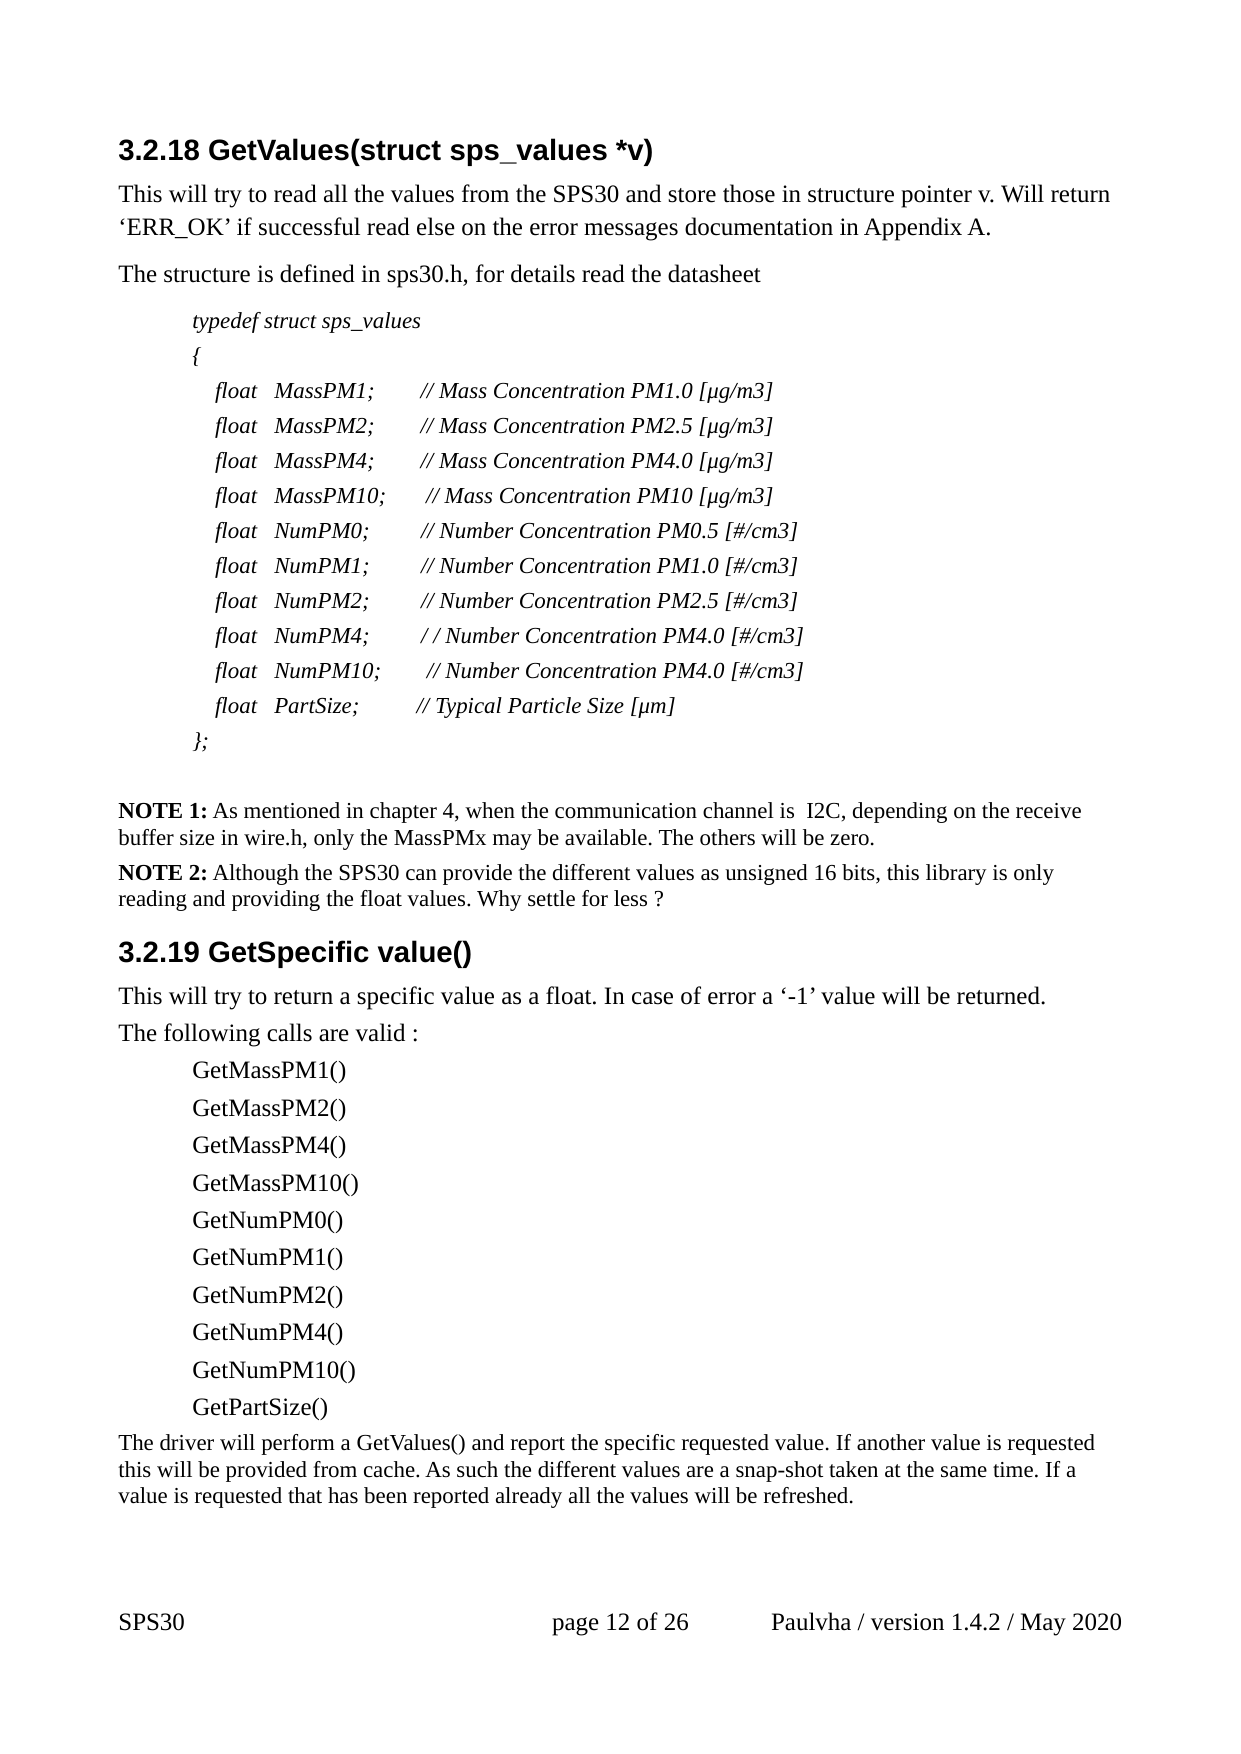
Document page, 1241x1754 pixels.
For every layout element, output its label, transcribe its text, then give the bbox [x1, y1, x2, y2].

text GetMassPM4() [192, 1130, 1122, 1159]
text GetNumPM0() [192, 1205, 1122, 1234]
text GetNumPM1() [192, 1242, 1122, 1271]
text float MassPM10; // Mass Concentration PM10 [μg/m3] [192, 482, 1122, 508]
text float MassPM4; // Mass Concentration PM4.0 [μg/m3] [192, 447, 1122, 473]
text GetNumPM10() [192, 1355, 1122, 1383]
subtitle 3.2.18 GetValues(struct sps_values *v) [118, 133, 1122, 166]
text NOTE 2: Although the SPS30 can provide the different values as unsigned 16 bits, this library is only reading and providing the float values. Why settle for less ? [118, 858, 1122, 911]
text GetMassPM2() [192, 1093, 1122, 1122]
text The following calls are valid : [118, 1018, 1122, 1047]
text float NumPM4; / / Number Concentration PM4.0 [#/cm3] [192, 622, 1122, 648]
text float NumPM0; // Number Concentration PM0.5 [#/cm3] [192, 517, 1122, 543]
text This will try to read all the values from the SPS30 and store those in structure pointer v. Will return ‘ERR_OK’ if successful read else on the error messages documentation in Appendix A. [118, 179, 1122, 241]
text The structure is defined in sps30.h, for details read the datasheet [118, 259, 1122, 288]
text GetNumPM2() [192, 1280, 1122, 1309]
text { [192, 342, 1122, 368]
text GetNumPM4() [192, 1317, 1122, 1346]
text The driver will perform a GetValues() and report the specific requested value. If another value is requested this will be provided from cache. As such the different values are a snap-shot taken at the same time. If a value is requested that has been reported already all the values will be refreshed. [118, 1429, 1122, 1508]
text typedef struct sps_values [192, 307, 1122, 333]
text GetMassPM1() [192, 1056, 1122, 1084]
text This will try to return a specific value as a float. In case of error a ‘-1’ value will be returned. [118, 981, 1122, 1009]
text float MassPM1; // Mass Concentration PM1.0 [μg/m3] [192, 377, 1122, 403]
text GetPartSize() [192, 1392, 1122, 1421]
text NOTE 1: As mentioned in chapter 4, when the communication channel is I2C, depending on the receive buffer size in wire.h, only the MassPMx may be available. The others will be zero. [118, 797, 1122, 850]
text }; [192, 727, 1122, 753]
text float NumPM1; // Number Concentration PM1.0 [#/cm3] [192, 552, 1122, 578]
subtitle 3.2.19 GetSpecific value() [118, 934, 1122, 968]
text float NumPM2; // Number Concentration PM2.5 [#/cm3] [192, 587, 1122, 613]
text GetMassPM10() [192, 1168, 1122, 1196]
text float PartSize; // Typical Particle Size [μm] [192, 692, 1122, 718]
text float MassPM2; // Mass Concentration PM2.5 [μg/m3] [192, 412, 1122, 438]
text float NumPM10; // Number Concentration PM4.0 [#/cm3] [192, 657, 1122, 683]
